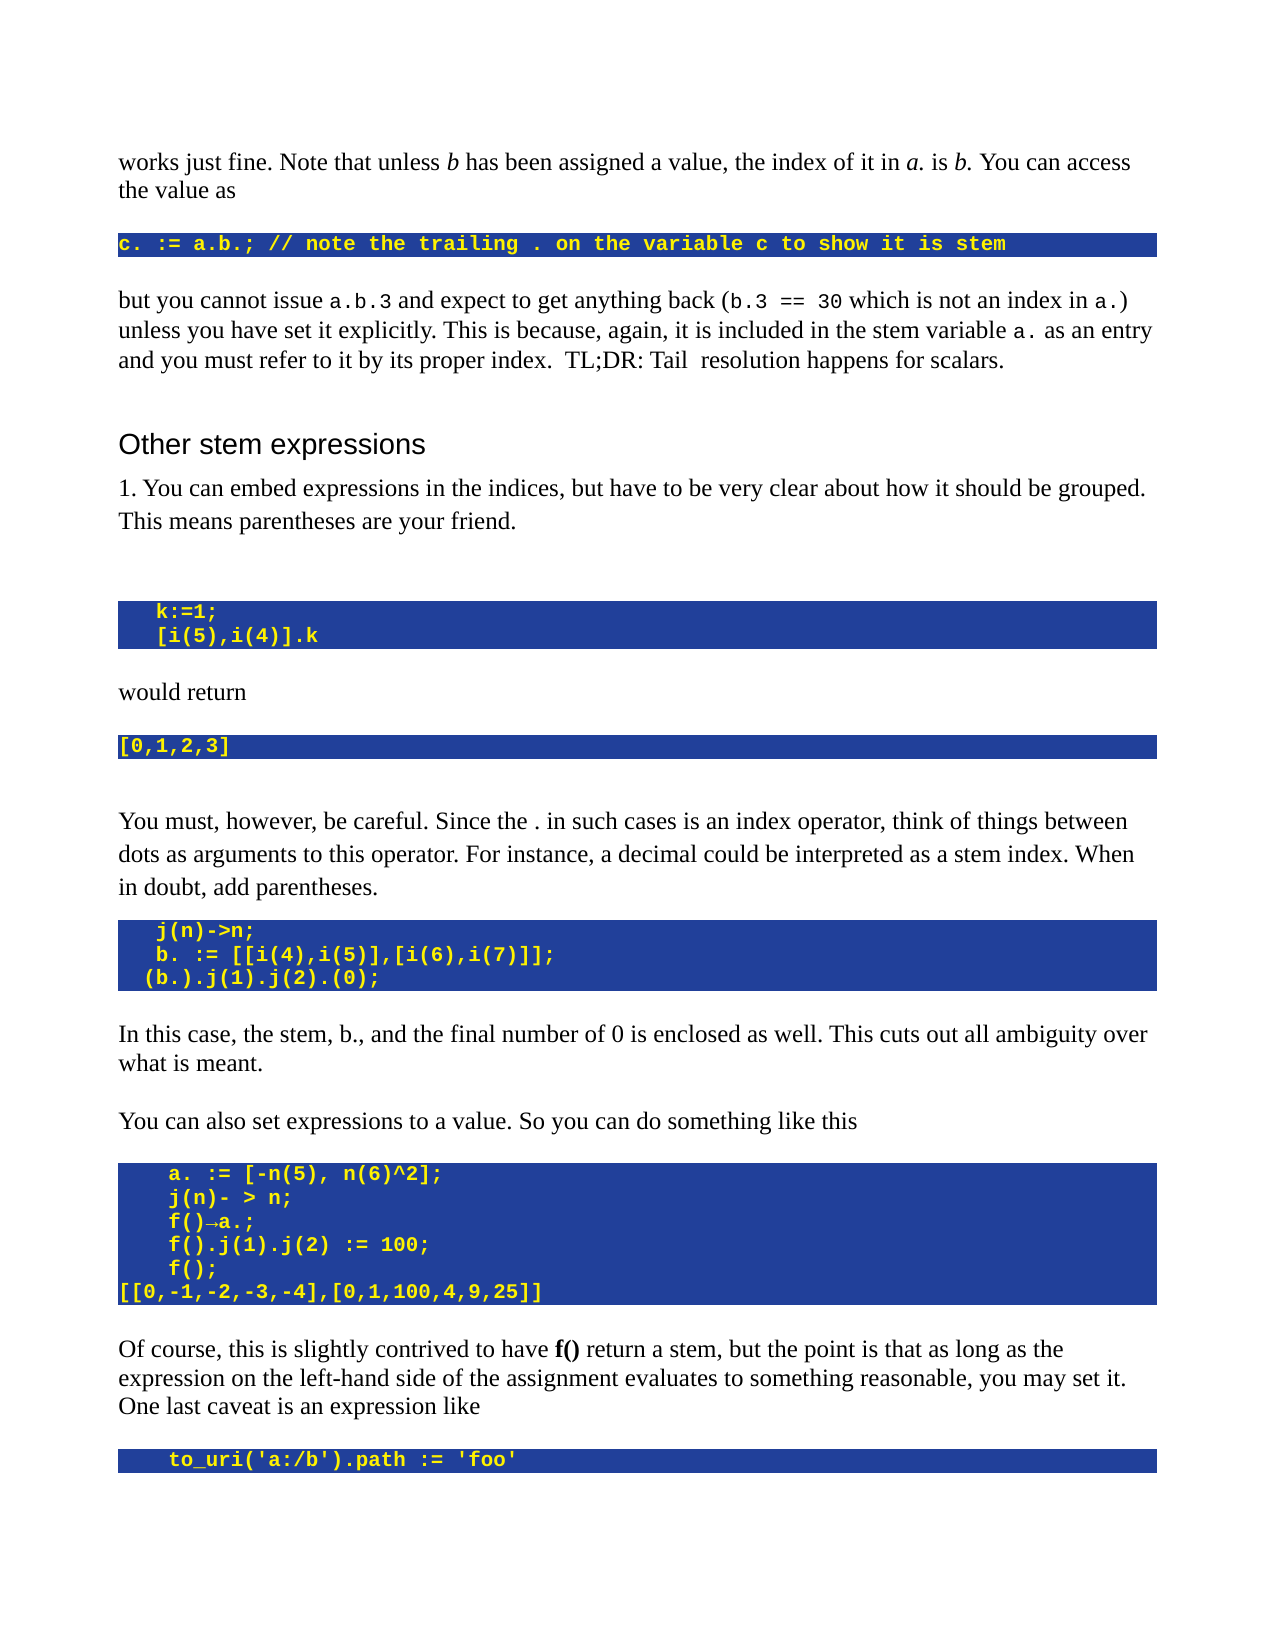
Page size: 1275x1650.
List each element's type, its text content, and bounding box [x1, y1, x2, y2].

text You can also set expressions to a value. So you can do something like this [118, 1106, 1157, 1134]
text [[0,-1,-2,-3,-4],[0,1,100,4,9,25]] [118, 1282, 1157, 1305]
text c. := a.b.; // note the trailing . on the variable c to show it is stem [118, 233, 1157, 257]
text a. := [-n(5), n(6)^2]; [118, 1163, 1157, 1187]
text b. := [[i(4),i(5)],[i(6),i(7)]]; [118, 943, 1157, 967]
text [0,1,2,3] [118, 735, 1157, 759]
text k:=1; [118, 601, 1157, 625]
text works just fine. Note that unless b has been assigned a value, the index of it in a. is b. You can access the value as [118, 147, 1157, 204]
text to_uri('a:/b').path := 'foo' [118, 1449, 1157, 1473]
subtitle Other stem expressions [118, 427, 1157, 461]
text but you cannot issue a.b.3 and expect to get anything back (b.3 == 30 which is not an index in a.) unless you have set it explicitly. This is because, again, it is included in the stem variable a. as an entry and you must refer to it by its proper index. TL;DR: Tail resolution happens for scalars. [118, 286, 1157, 373]
text In this case, the stem, b., and the final number of 0 is enclosed as well. This cuts out all ambiguity over what is meant. [118, 1019, 1157, 1077]
text j(n)->n; [118, 920, 1157, 943]
text f().j(1).j(2) := 100; [118, 1234, 1157, 1258]
text f(); [118, 1258, 1157, 1282]
text [i(5),i(4)].k [118, 625, 1157, 649]
text would return [118, 677, 1157, 706]
text 1. You can embed expressions in the indices, but have to be very clear about how it should be grouped. This means parentheses are your friend. [118, 473, 1157, 535]
text You must, however, be careful. Since the . in such cases is an index operator, think of things between dots as arguments to this operator. For instance, a decimal could be interpreted as a stem index. When in doubt, add parentheses. [118, 806, 1157, 901]
text Of course, this is slightly contrived to have f() return a stem, but the point is that as long as the expression on the left-hand side of the assignment evaluates to something reasonable, you may set it. One last caveat is an expression like [118, 1334, 1157, 1420]
text f()→a.; [118, 1211, 1157, 1234]
text j(n)- > n; [118, 1187, 1157, 1211]
text (b.).j(1).j(2).(0); [118, 967, 1157, 991]
